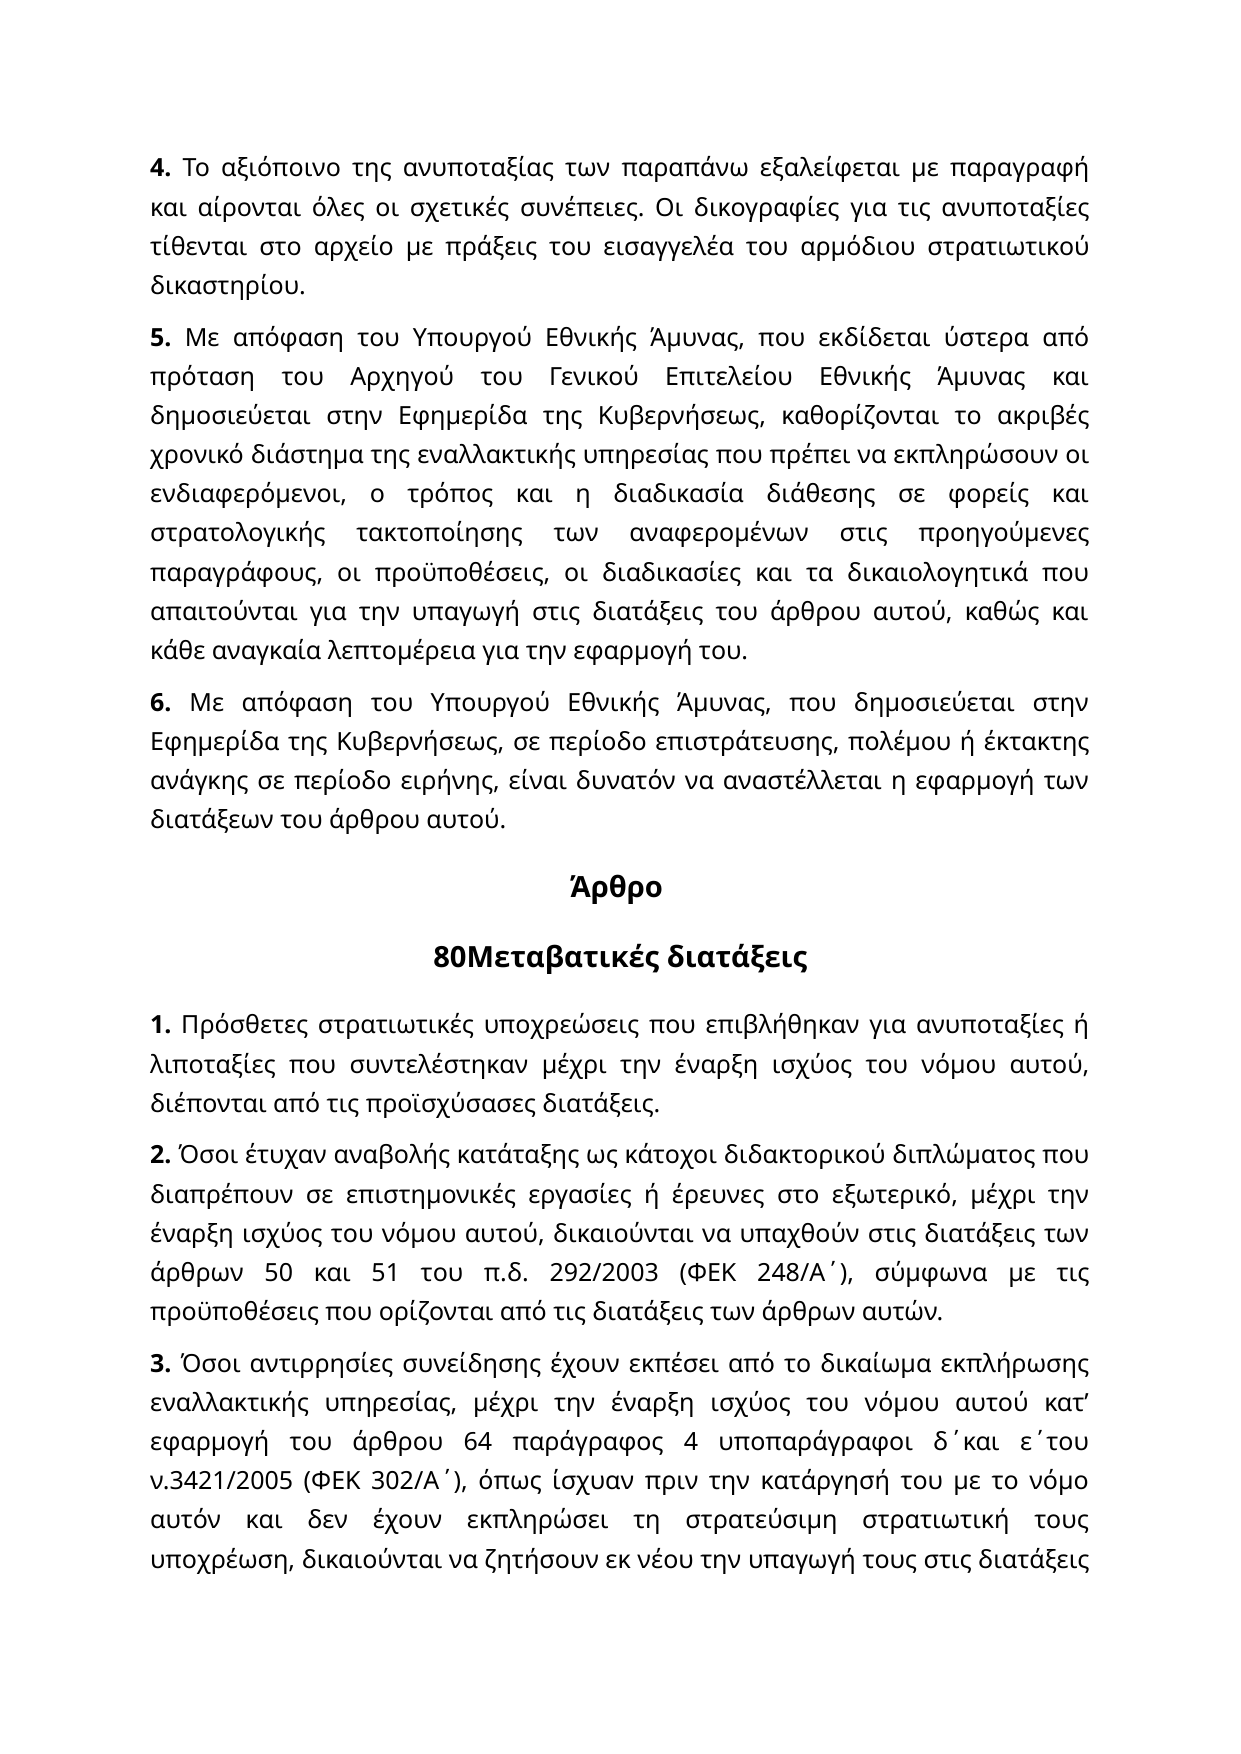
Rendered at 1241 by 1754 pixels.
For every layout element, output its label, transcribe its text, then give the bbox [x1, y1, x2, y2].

text 4. Το αξιόποινο της ανυποταξίας των παραπάνω εξαλείφεται με παραγραφή και αίρονται όλες οι σχετικές συνέπειες. Οι δικογραφίες για τις ανυποταξίες τίθενται στο αρχείο με πράξεις του εισαγγελέα του αρμόδιου στρατιωτικού δικαστηρίου. [150, 150, 1090, 302]
text 1. Πρόσθετες στρατιωτικές υποχρεώσεις που επιβλήθηκαν για ανυποταξίες ή λιποταξίες που συντελέστηκαν μέχρι την έναρξη ισχύος του νόμου αυτού, διέπονται από τις προϊσχύσασες διατάξεις. [150, 1007, 1090, 1119]
text 6. Με απόφαση του Υπουργού Εθνικής Άμυνας, που δημοσιεύεται στην Εφημερίδα της Κυβερνήσεως, σε περίοδο επιστράτευσης, πολέμου ή έκτακτης ανάγκης σε περίοδο ειρήνης, είναι δυνατόν να αναστέλλεται η εφαρμογή των διατάξεων του άρθρου αυτού. [150, 684, 1090, 836]
text 3. Όσοι αντιρρησίες συνείδησης έχουν εκπέσει από το δικαίωμα εκπλήρωσης εναλλακτικής υπηρεσίας, μέχρι την έναρξη ισχύος του νόμου αυτού κατ’ εφαρμογή του άρθρου 64 παράγραφος 4 υποπαράγραφοι δ΄και ε΄του ν.3421/2005 (ΦΕΚ 302/Α΄), όπως ίσχυαν πριν την κατάργησή του με το νόμο αυτόν και δεν έχουν εκπληρώσει τη στρατεύσιμη στρατιωτική τους υποχρέωση, δικαιούνται να ζητήσουν εκ νέου την υπαγωγή τους στις διατάξεις [150, 1345, 1090, 1575]
text 2. Όσοι έτυχαν αναβολής κατάταξης ως κάτοχοι διδακτορικού διπλώματος που διαπρέπουν σε επιστημονικές εργασίες ή έρευνες στο εξωτερικό, μέχρι την έναρξη ισχύος του νόμου αυτού, δικαιούνται να υπαχθούν στις διατάξεις των άρθρων 50 και 51 του π.δ. 292/2003 (ΦΕΚ 248/Α΄), σύμφωνα με τις προϋποθέσεις που ορίζονται από τις διατάξεις των άρθρων αυτών. [150, 1137, 1090, 1328]
text 5. Με απόφαση του Υπουργού Εθνικής Άμυνας, που εκδίδεται ύστερα από πρόταση του Αρχηγού του Γενικού Επιτελείου Εθνικής Άμυνας και δημοσιεύεται στην Εφημερίδα της Κυβερνήσεως, καθορίζονται το ακριβές χρονικό διάστημα της εναλλακτικής υπηρεσίας που πρέπει να εκπληρώσουν οι ενδιαφερόμενοι, ο τρόπος και η διαδικασία διάθεσης σε φορείς και στρατολογικής τακτοποίησης των αναφερομένων στις προηγούμενες παραγράφους, οι προϋποθέσεις, οι διαδικασίες και τα δικαιολογητικά που απαιτούνται για την υπαγωγή στις διατάξεις του άρθρου αυτού, καθώς και κάθε αναγκαία λεπτομέρεια για την εφαρμογή του. [150, 319, 1090, 667]
subtitle Άρθρο [150, 866, 1090, 906]
subtitle 80Μεταβατικές διατάξεις [150, 936, 1090, 976]
